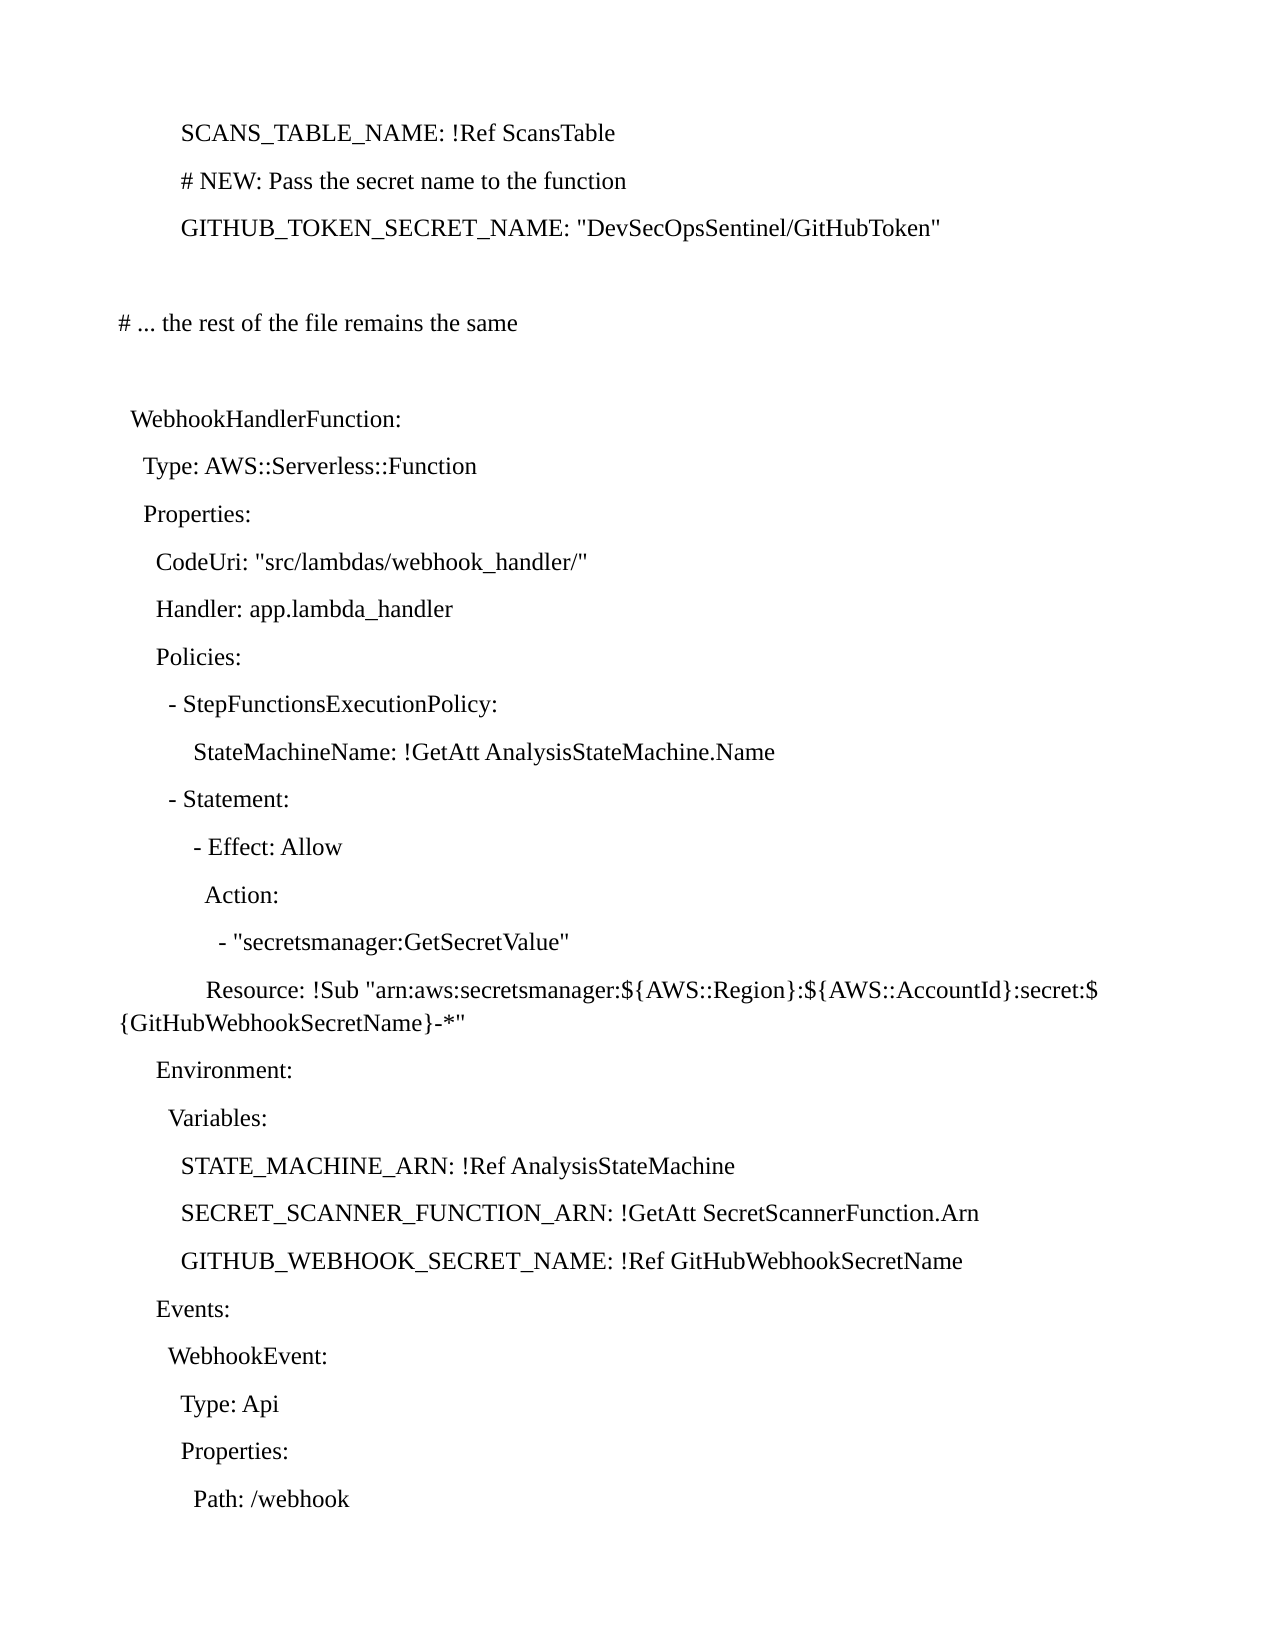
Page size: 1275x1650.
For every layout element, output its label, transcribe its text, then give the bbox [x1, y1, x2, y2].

text - Statement: [118, 784, 1157, 813]
text Properties: [118, 1436, 1157, 1465]
text - StepFunctionsExecutionPolicy: [118, 689, 1157, 718]
text Properties: [118, 499, 1157, 528]
text Resource: !Sub "arn:aws:secretsmanager:${AWS::Region}:${AWS::AccountId}:secret:${GitHubWebhookSecretName}-*" [118, 975, 1157, 1037]
text - "secretsmanager:GetSecretValue" [118, 927, 1157, 956]
text # NEW: Pass the secret name to the function [118, 166, 1157, 194]
text WebhookEvent: [118, 1341, 1157, 1370]
text Events: [118, 1294, 1157, 1322]
text GITHUB_WEBHOOK_SECRET_NAME: !Ref GitHubWebhookSecretName [118, 1246, 1157, 1275]
text WebhookHandlerFunction: [118, 404, 1157, 432]
text Type: AWS::Serverless::Function [118, 451, 1157, 480]
text # ... the rest of the file remains the same [118, 308, 1157, 337]
text CodeUri: "src/lambdas/webhook_handler/" [118, 547, 1157, 575]
text Handler: app.lambda_handler [118, 594, 1157, 623]
text GITHUB_TOKEN_SECRET_NAME: "DevSecOpsSentinel/GitHubToken" [118, 213, 1157, 242]
text Path: /webhook [118, 1484, 1157, 1513]
text Variables: [118, 1103, 1157, 1132]
text STATE_MACHINE_ARN: !Ref AnalysisStateMachine [118, 1151, 1157, 1179]
text Type: Api [118, 1389, 1157, 1418]
text SECRET_SCANNER_FUNCTION_ARN: !GetAtt SecretScannerFunction.Arn [118, 1198, 1157, 1227]
text Action: [118, 880, 1157, 908]
text StateMachineName: !GetAtt AnalysisStateMachine.Name [118, 737, 1157, 766]
text - Effect: Allow [118, 832, 1157, 861]
text Policies: [118, 642, 1157, 671]
text Environment: [118, 1056, 1157, 1084]
text SCANS_TABLE_NAME: !Ref ScansTable [118, 118, 1157, 147]
